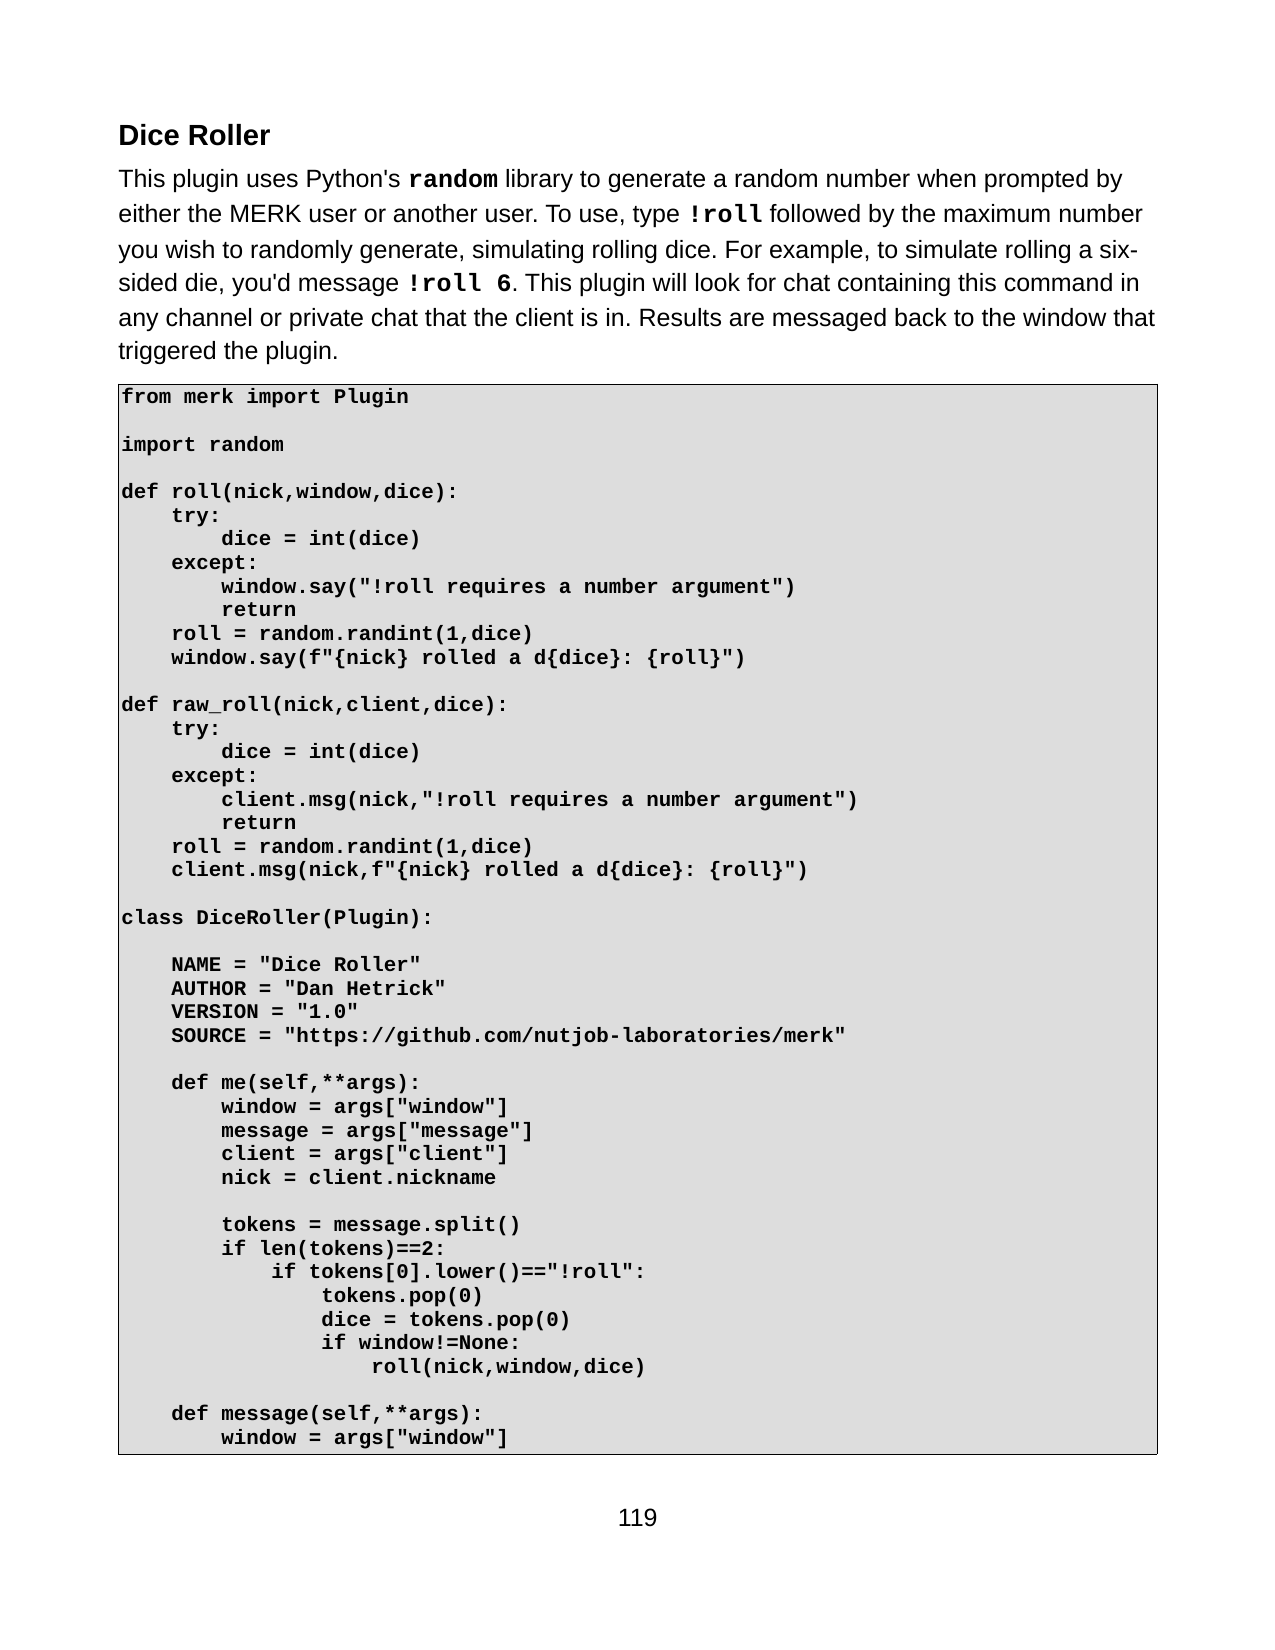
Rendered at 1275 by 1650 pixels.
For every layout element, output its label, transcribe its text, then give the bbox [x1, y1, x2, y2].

table_header from merk import Plugin import random def roll(nick,window,dice): try: dice = int(dice) except: window.say("!roll requires a number argument") return roll = random.randint(1,dice) window.say(f"{nick} rolled a d{dice}: {roll}") def raw_roll(nick,client,dice): try: dice = int(dice) except: client.msg(nick,"!roll requires a number argument") return roll = random.randint(1,dice) client.msg(nick,f"{nick} rolled a d{dice}: {roll}") class DiceRoller(Plugin): NAME = "Dice Roller" AUTHOR = "Dan Hetrick" VERSION = "1.0" SOURCE = "https://github.com/nutjob-laboratories/merk" def me(self,**args): window = args["window"] message = args["message"] client = args["client"] nick = client.nickname tokens = message.split() if len(tokens)==2: if tokens[0].lower()=="!roll": tokens.pop(0) dice = tokens.pop(0) if window!=None: roll(nick,window,dice) def message(self,**args): window = args["window"] [119, 385, 1157, 1454]
text This plugin uses Python's random library to generate a random number when prompted by either the MERK user or another user. To use, type !roll followed by the maximum number you wish to randomly generate, simulating rolling dice. For example, to simulate rolling a six-sided die, you'd message !roll 6. This plugin will look for chat containing this command in any channel or private chat that the client is in. Results are messaged back to the window that triggered the plugin. [118, 164, 1157, 364]
subtitle Dice Roller [118, 118, 1157, 152]
